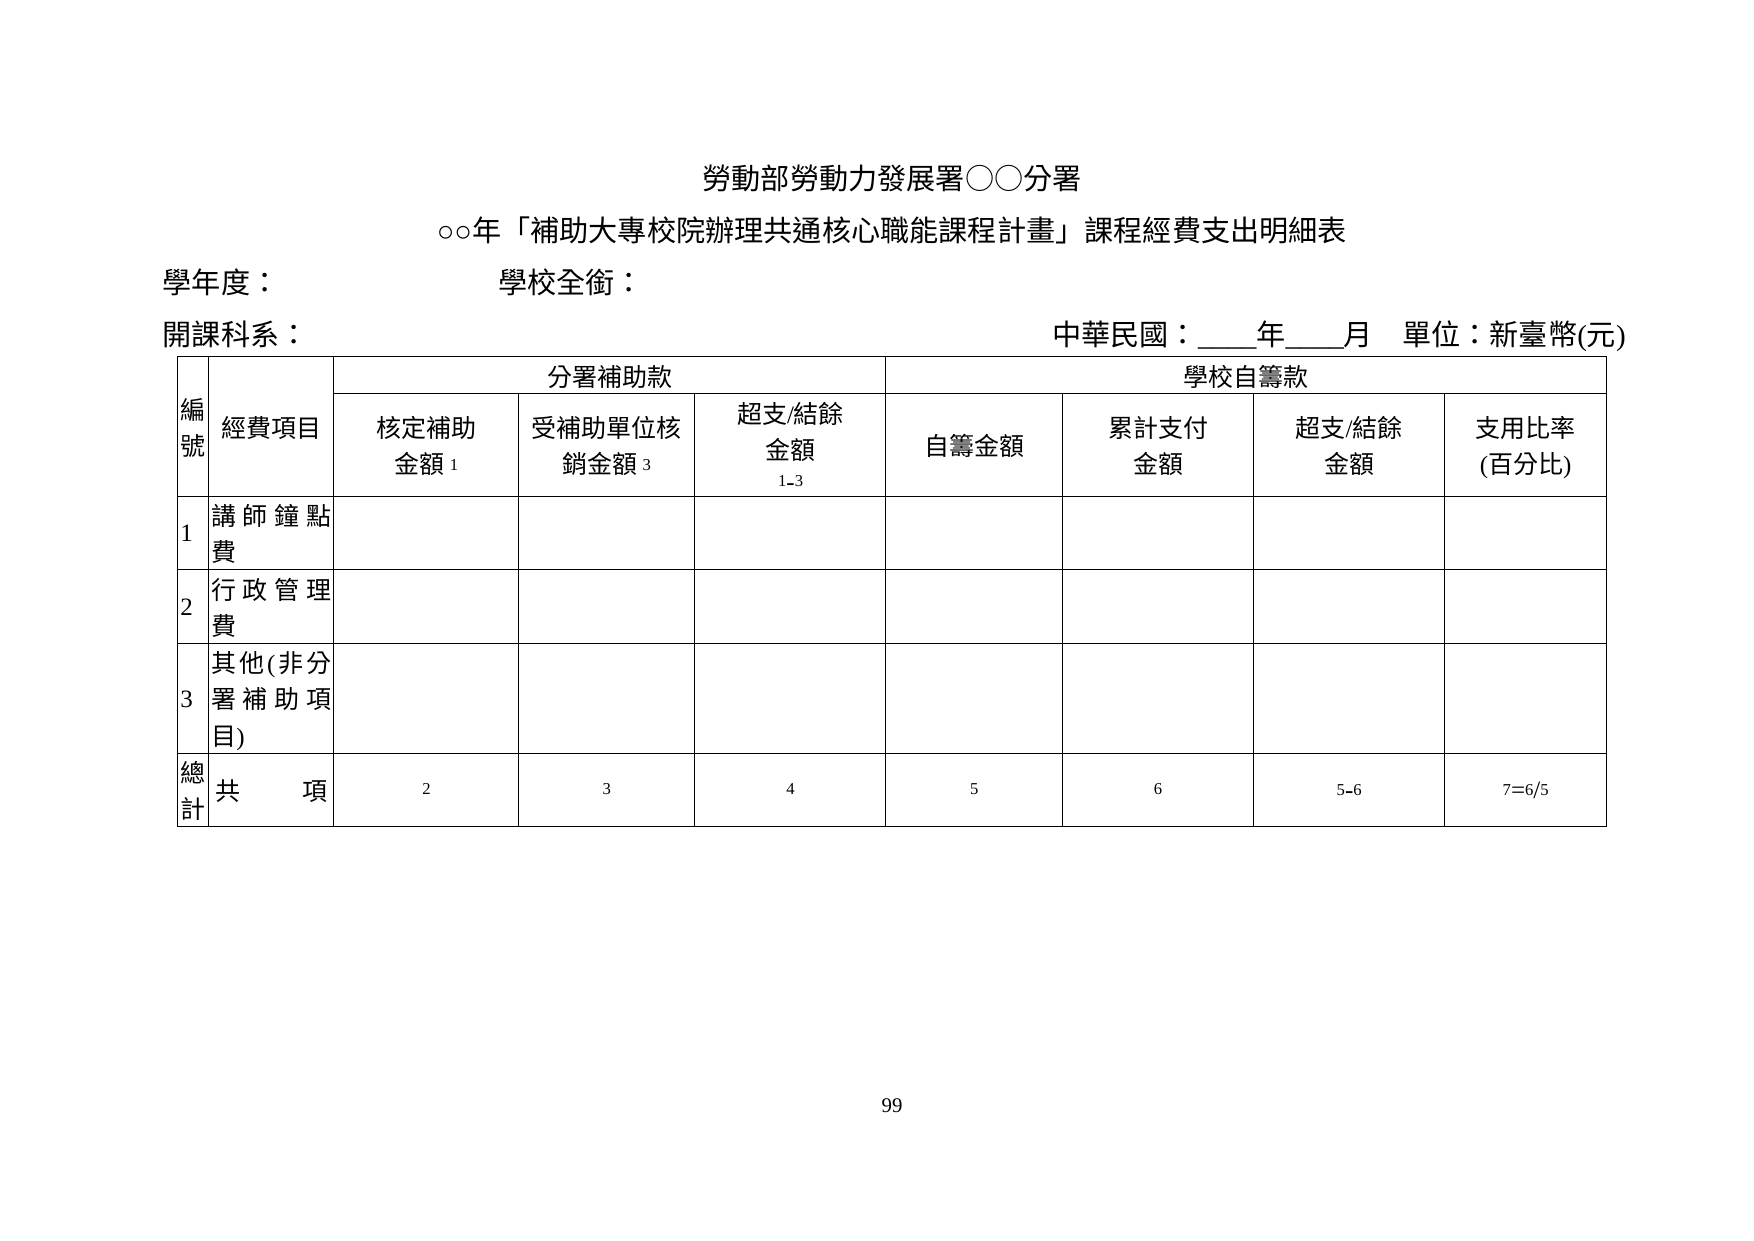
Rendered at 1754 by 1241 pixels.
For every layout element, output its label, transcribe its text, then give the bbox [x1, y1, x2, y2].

table_cell 共 項 [209, 754, 333, 826]
table_cell [695, 570, 885, 643]
table_cell 3 [178, 644, 208, 752]
table_cell [519, 497, 694, 569]
table_cell [519, 644, 694, 752]
table_cell [886, 497, 1062, 569]
table_cell [1063, 497, 1253, 569]
text 勞動部勞動力發展署○○分署 [177, 148, 1606, 200]
table_cell [519, 570, 694, 643]
table_cell 5 [886, 754, 1062, 826]
table_cell 1 [178, 497, 208, 569]
text 開課科系： 中華民國：____年____月 單位：新臺幣(元) [162, 304, 1708, 356]
table_cell 5-6 [1254, 754, 1444, 826]
table_cell [1063, 644, 1253, 752]
table_header 經費項目 [209, 357, 333, 496]
table_cell [1254, 497, 1444, 569]
table_cell 超支/結餘 金額 1-3 [695, 394, 885, 496]
text 學年度： 學校全銜： [162, 252, 1708, 304]
table_cell 4 [695, 754, 885, 826]
table_cell 受補助單位核銷金額3 [519, 394, 694, 496]
table_cell 3 [519, 754, 694, 826]
table_cell 支用比率 (百分比) [1445, 394, 1606, 496]
table_cell 累計支付 金額 [1063, 394, 1253, 496]
table_cell [334, 497, 518, 569]
table_cell [1254, 644, 1444, 752]
table_cell [886, 570, 1062, 643]
table_cell 2 [334, 754, 518, 826]
table_cell [695, 644, 885, 752]
table_cell 總計 [178, 754, 208, 826]
table_cell [1445, 570, 1606, 643]
table_cell [1063, 570, 1253, 643]
table_cell [1445, 644, 1606, 752]
text ○○年「補助大專校院辦理共通核心職能課程計畫」課程經費支出明細表 [177, 200, 1606, 252]
table_header 分署補助款 [334, 357, 885, 393]
table_cell 其他(非分署補助項目) [209, 644, 333, 752]
table_cell 6 [1063, 754, 1253, 826]
table_cell 講師鐘點費 [209, 497, 333, 569]
table_cell 自籌金額 [886, 394, 1062, 496]
table_cell [334, 644, 518, 752]
table_cell [334, 570, 518, 643]
table_cell [886, 644, 1062, 752]
table_header 編號 [178, 357, 208, 496]
table_header 學校自籌款 [886, 357, 1606, 393]
table_cell 核定補助 金額1 [334, 394, 518, 496]
table_cell [1254, 570, 1444, 643]
table_cell 超支/結餘 金額 [1254, 394, 1444, 496]
table_cell 7=6/5 [1445, 754, 1606, 826]
table_cell [695, 497, 885, 569]
table_cell 2 [178, 570, 208, 643]
table_cell 行政管理費 [209, 570, 333, 643]
table_cell [1445, 497, 1606, 569]
